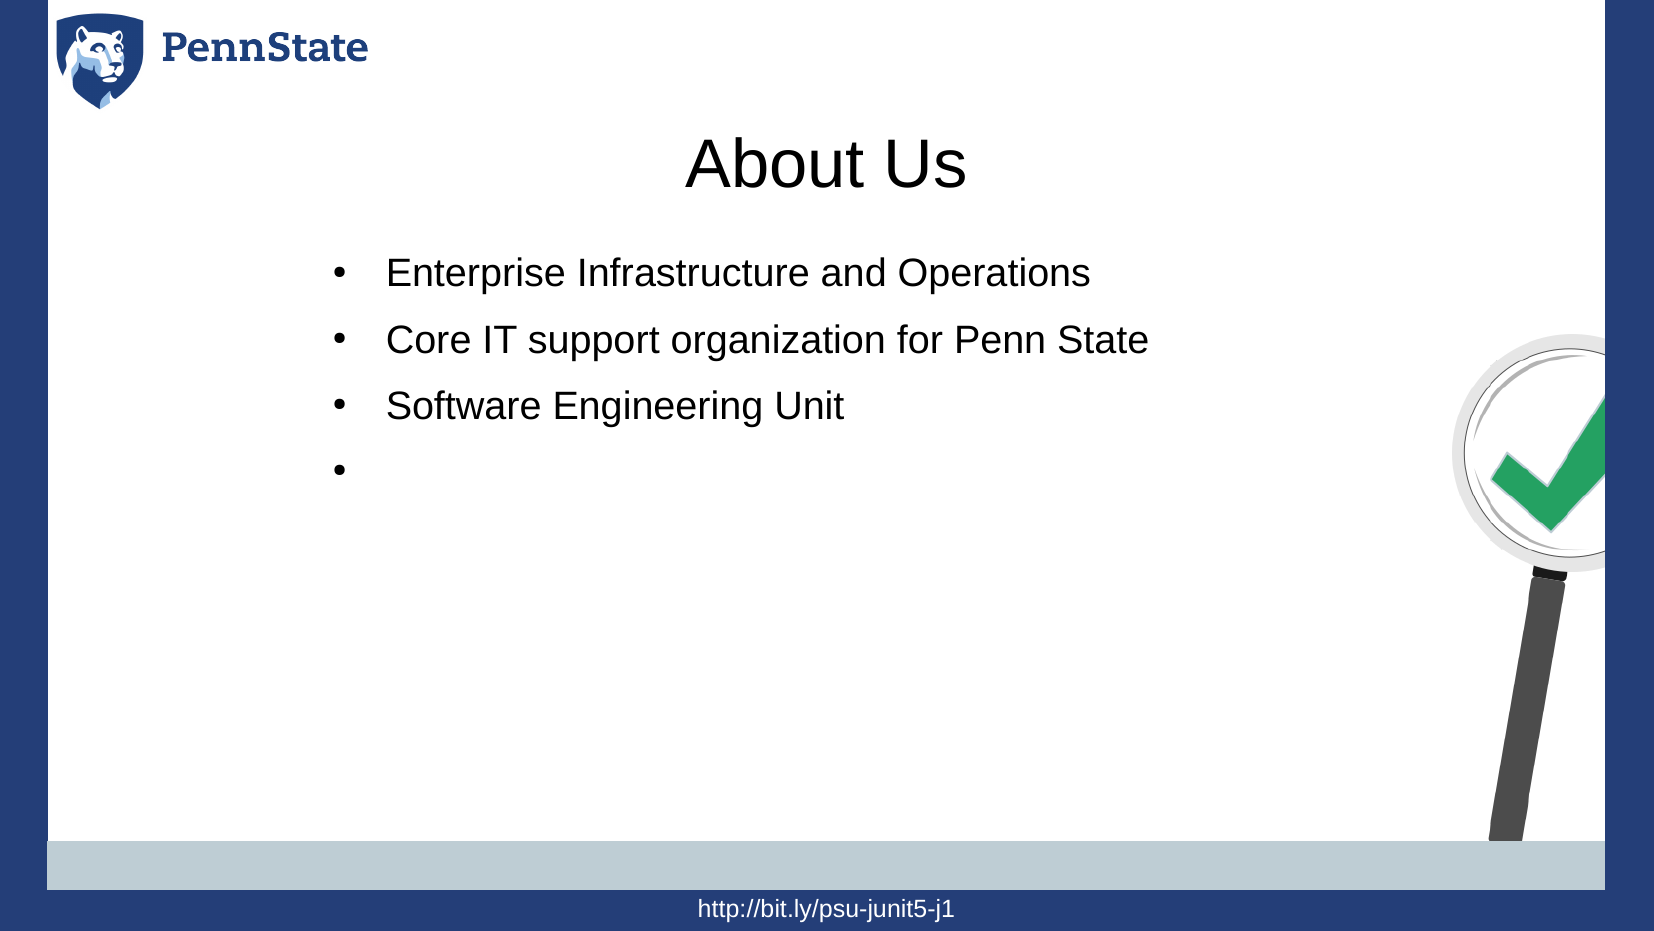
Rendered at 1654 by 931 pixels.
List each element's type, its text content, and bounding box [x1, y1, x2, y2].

title About Us [82, 85, 1571, 242]
text_box [570, 236, 600, 314]
picture [48, 0, 411, 152]
picture [1452, 334, 1605, 841]
list Enterprise Infrastructure and Operations Core IT support organization for Penn State Software Engineering Unit [315, 251, 1351, 691]
